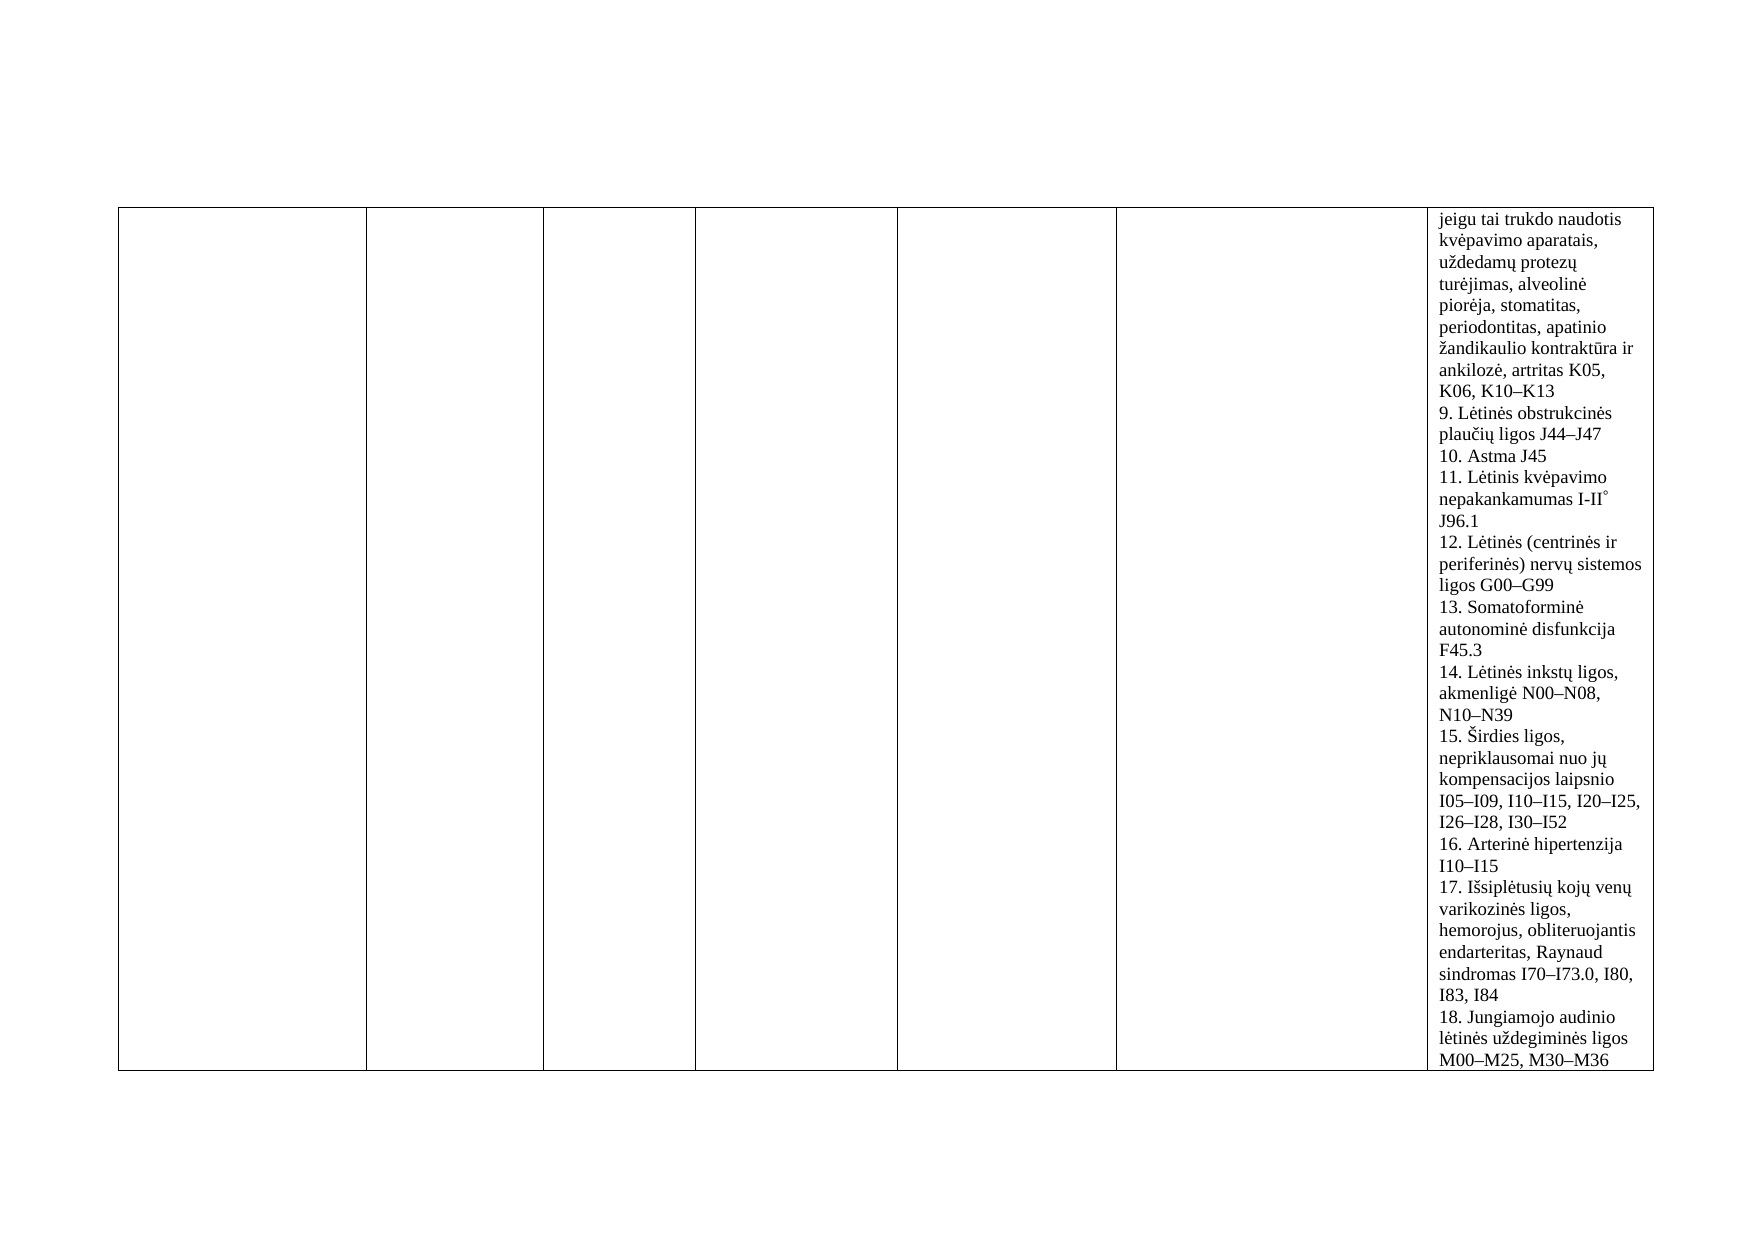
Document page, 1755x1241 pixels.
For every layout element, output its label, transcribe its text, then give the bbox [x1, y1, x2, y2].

table_cell jeigu tai trukdo naudotis kvėpavimo aparatais, uždedamų protezų turėjimas, alveolinė piorėja, stomatitas, periodontitas, apatinio žandikaulio kontraktūra ir ankilozė, artritas K05, K06, K10–K13 9. Lėtinės obstrukcinės plaučių ligos J44–J47 10. Astma J45 11. Lėtinis kvėpavimo nepakankamumas I-II J96.1 12. Lėtinės (centrinės ir periferinės) nervų sistemos ligos G00–G99 13. Somatoforminė autonominė disfunkcija F45.3 14. Lėtinės inkstų ligos, akmenligė N00–N08, N10–N39 15. Širdies ligos, nepriklausomai nuo jų kompensacijos laipsnio I05–I09, I10–I15, I20–I25, I26–I28, I30–I52 16. Arterinė hipertenzija I10–I15 17. Išsiplėtusių kojų venų varikozinės ligos, hemorojus, obliteruojantis endarteritas, Raynaud sindromas I70–I73.0, I80, I83, I84 18. Jungiamojo audinio lėtinės uždegiminės ligos M00–M25, M30–M36 [1428, 208, 1653, 1070]
table_cell [898, 208, 1116, 1070]
table_cell [367, 208, 543, 1070]
table_cell [696, 208, 897, 1070]
table_cell [1117, 208, 1427, 1070]
table_cell [544, 208, 695, 1070]
table_cell [119, 208, 366, 1070]
